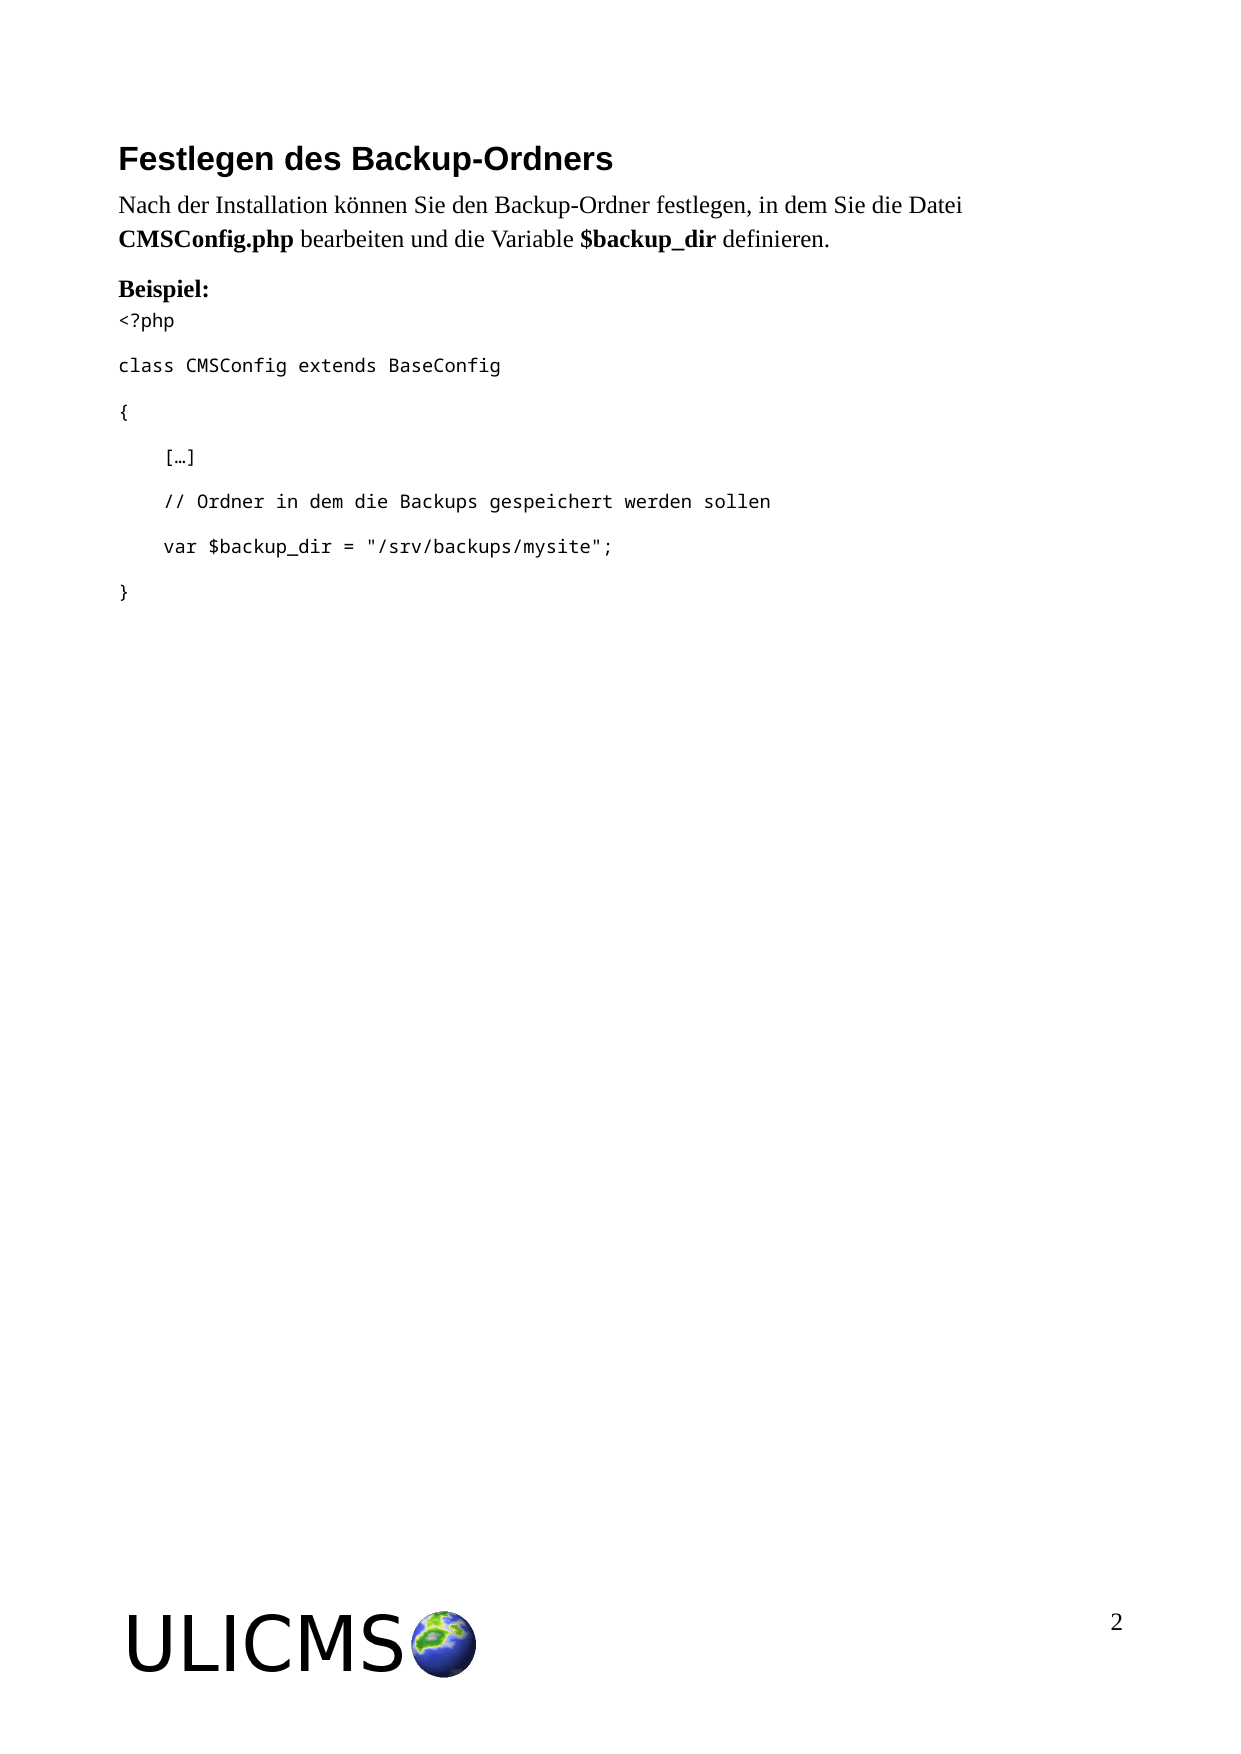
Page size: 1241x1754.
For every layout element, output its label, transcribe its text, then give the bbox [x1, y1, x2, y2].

text { [118, 398, 1123, 423]
text […] [118, 443, 1123, 469]
picture [118, 1607, 479, 1681]
text // Ordner in dem die Backups gespeichert werden sollen [118, 488, 1123, 514]
text Beispiel: <?php [118, 274, 1123, 333]
subtitle Festlegen des Backup-Ordners [118, 139, 1123, 178]
text class CMSConfig extends BaseConfig [118, 353, 1123, 378]
text Nach der Installation können Sie den Backup-Ordner festlegen, in dem Sie die Datei CMSConfig.php bearbeiten und die Variable $backup_dir definieren. [118, 190, 1123, 253]
text var $backup_dir = "/srv/backups/mysite"; [118, 533, 1123, 559]
text } [118, 579, 1123, 604]
